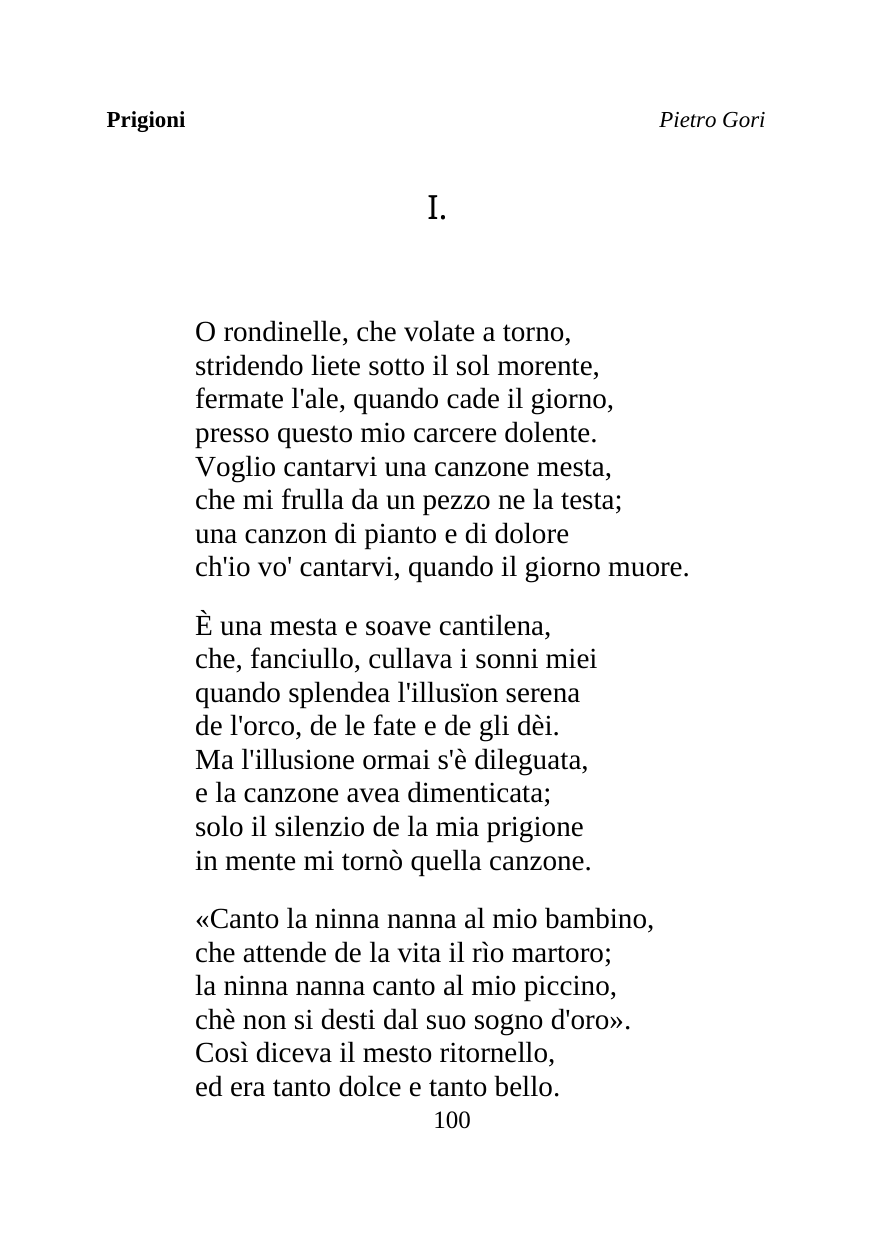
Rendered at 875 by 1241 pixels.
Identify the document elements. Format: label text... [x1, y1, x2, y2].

subtitle I. [106, 184, 768, 229]
text È una mesta e soave cantilena, che, fanciullo, cullava i sonni miei quando splendea l'illusïon serena de l'orco, de le fate e de gli dèi. Ma l'illusione ormai s'è dileguata, e la canzone avea dimenticata; solo il silenzio de la mia prigione in mente mi tornò quella canzone. [195, 608, 768, 876]
text O rondinelle, che volate a torno, stridendo liete sotto il sol morente, fermate l'ale, quando cade il giorno, presso questo mio carcere dolente. Voglio cantarvi una canzone mesta, che mi frulla da un pezzo ne la testa; una canzon di pianto e di dolore ch'io vo' cantarvi, quando il giorno muore. [195, 314, 768, 583]
text «Canto la ninna nanna al mio bambino, che attende de la vita il rìo martoro; la ninna nanna canto al mio piccino, chè non si desti dal suo sogno d'oro». Così diceva il mesto ritornello, ed era tanto dolce e tanto bello. [195, 901, 768, 1102]
